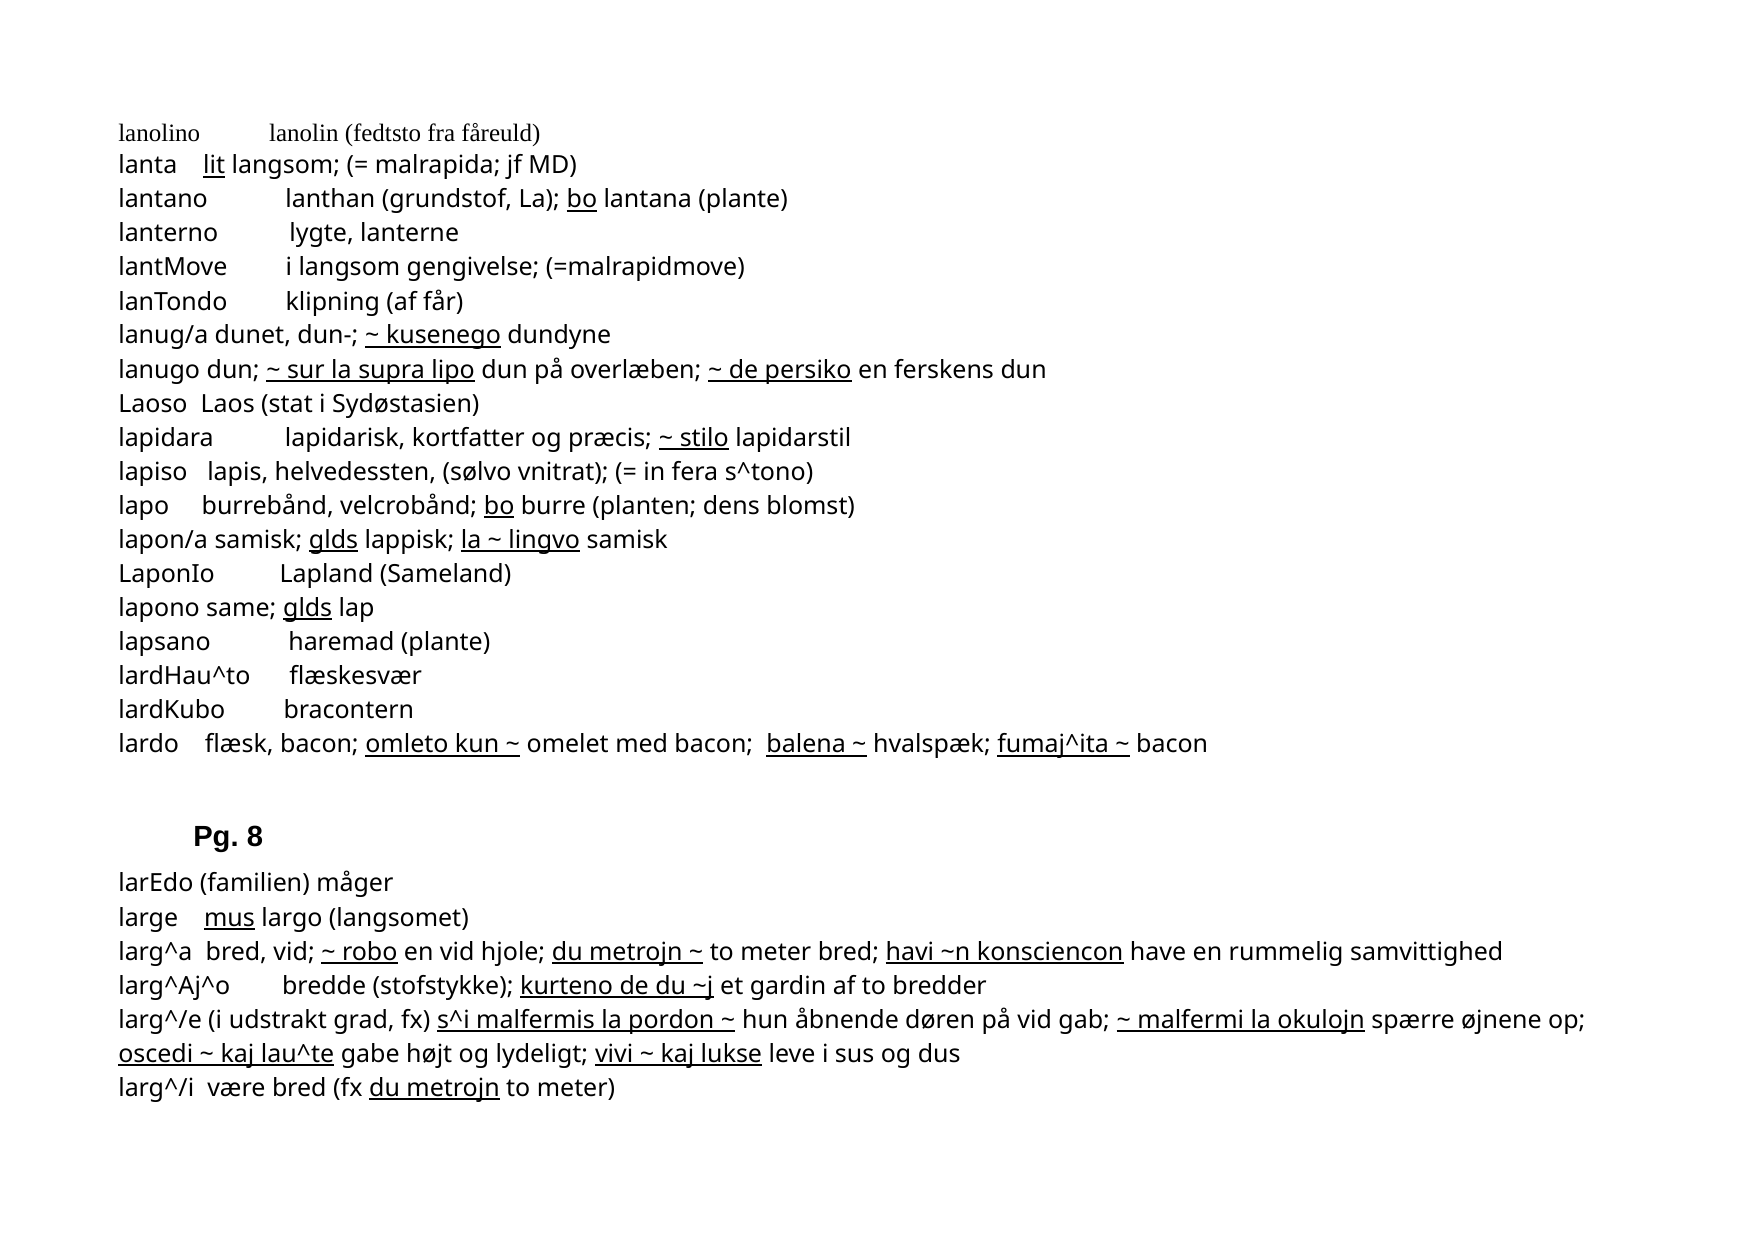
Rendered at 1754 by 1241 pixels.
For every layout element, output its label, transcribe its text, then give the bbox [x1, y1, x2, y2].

table_header lanolino lanolin (fedtsto fra fåreuld) lanta lit langsom; (= malrapida; jf MD) lantano lanthan (grundstof, La); bo lantana (plante) lanterno lygte, lanterne lantMove i langsom gengivelse; (=malrapidmove) lanTondo klipning (af får) lanug/a dunet, dun-; ~ kusenego dundyne lanugo dun; ~ sur la supra lipo dun på overlæben; ~ de persiko en ferskens dun Laoso Laos (stat i Sydøstasien) lapidara lapidarisk, kortfatter og præcis; ~ stilo lapidarstil lapiso lapis, helvedessten, (sølvo vnitrat); (= in fera s^tono) lapo burrebånd, velcrobånd; bo burre (planten; dens blomst) lapon/a samisk; glds lappisk; la ~ lingvo samisk LaponIo Lapland (Sameland) lapono same; glds lap lapsano haremad (plante) lardHau^to flæskesvær lardKubo bracontern lardo flæsk, bacon; omleto kun ~ omelet med bacon; balena ~ hvalspæk; fumaj^ita ~ bacon Pg. 8 larEdo (familien) måger large mus largo (langsomet) larg^a bred, vid; ~ robo en vid hjole; du metrojn ~ to meter bred; havi ~n konsciencon have en rummelig samvittighed larg^Aj^o bredde (stofstykke); kurteno de du ~j et gardin af to bredder larg^/e (i udstrakt grad, fx) s^i malfermis la pordon ~ hun åbnende døren på vid gab; ~ malfermi la okulojn spærre øjnene op; oscedi ~ kaj lau^te gabe højt og lydeligt; vivi ~ kaj lukse leve i sus og dus larg^/i være bred (fx du metrojn to meter) [118, 118, 1636, 1103]
